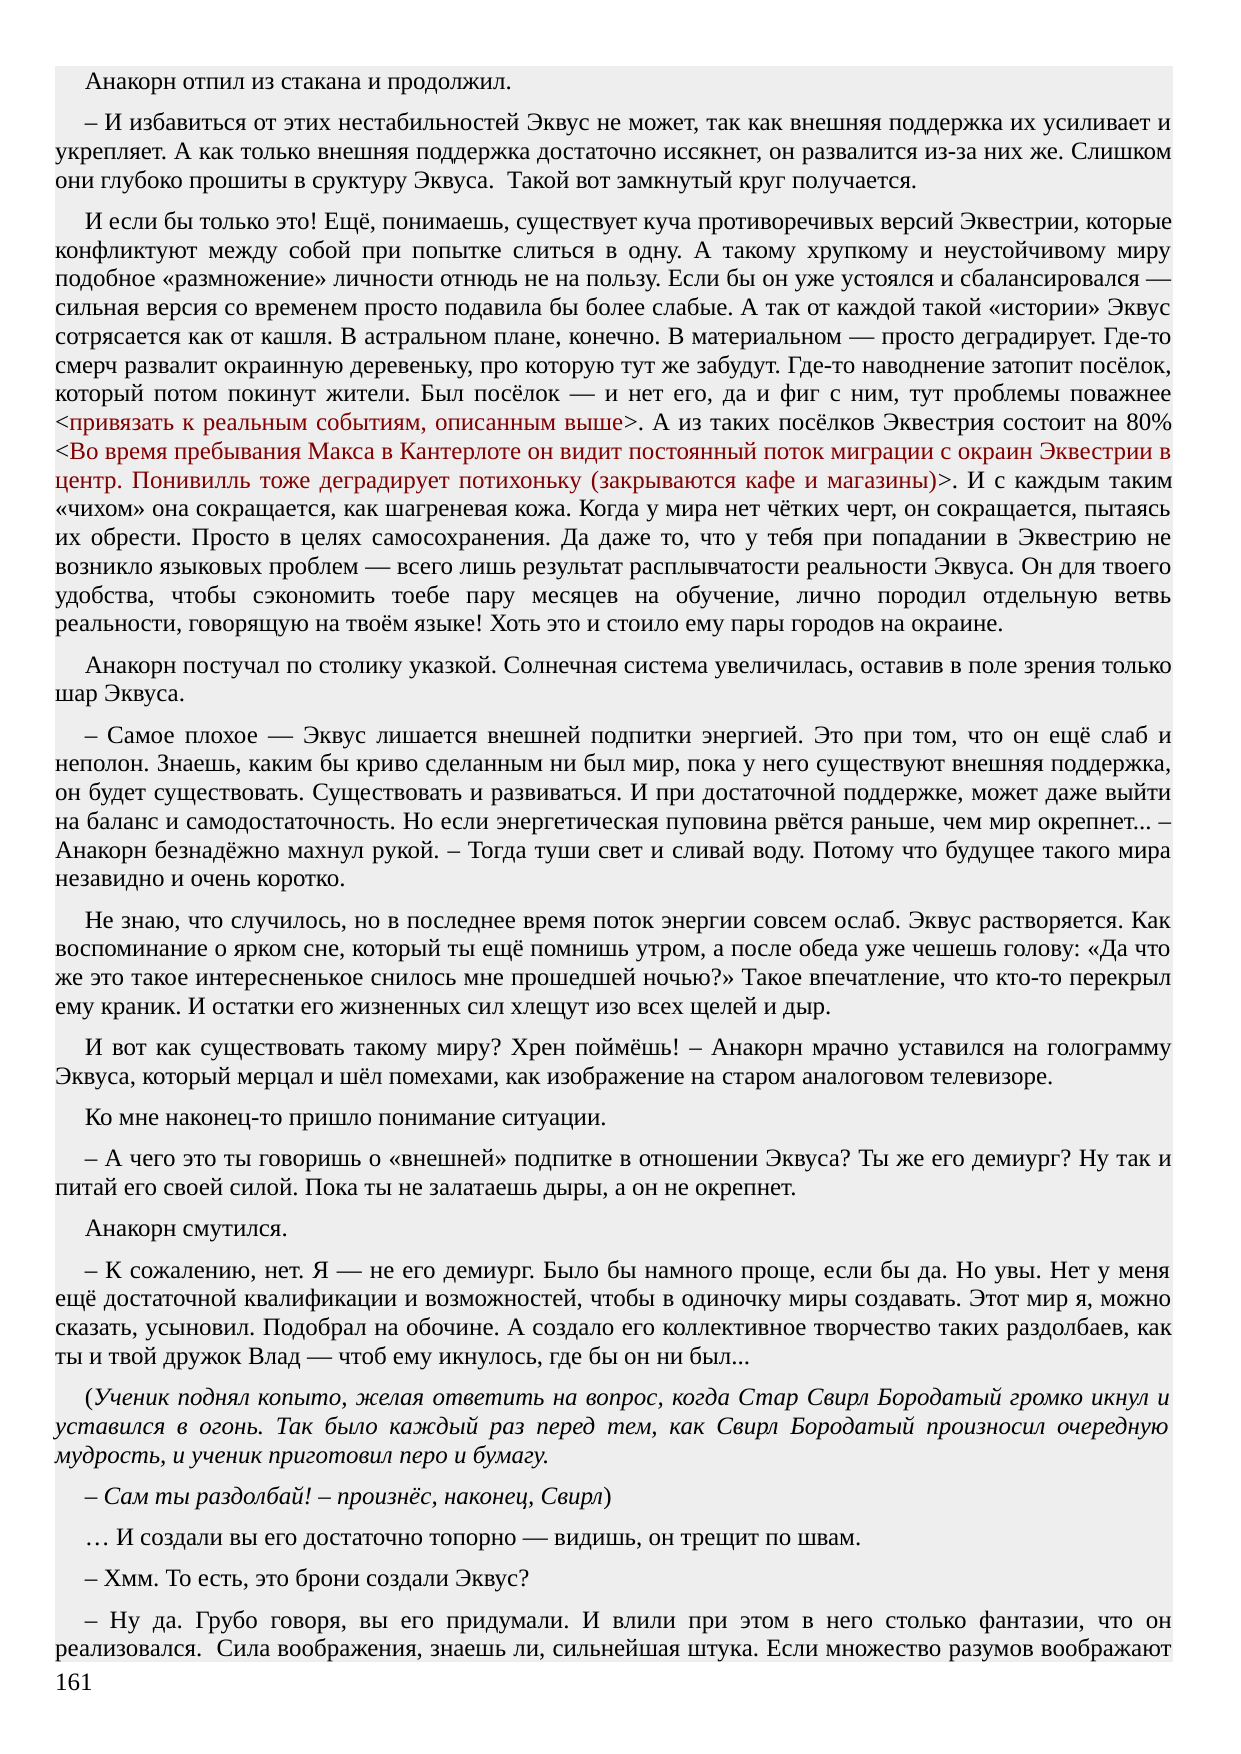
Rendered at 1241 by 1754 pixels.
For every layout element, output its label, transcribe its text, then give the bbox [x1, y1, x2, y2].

text Анакорн смутился. [55, 1213, 1173, 1242]
text – И избавиться от этих нестабильностей Эквус не может, так как внешняя поддержка их усиливает и укрепляет. А как только внешняя поддержка достаточно иссякнет, он развалится из-за них же. Слишком они глубоко прошиты в сруктуру Эквуса. Такой вот замкнутый круг получается. [55, 107, 1173, 193]
text И вот как существовать такому миру? Хрен поймёшь! – Анакорн мрачно уставился на голограмму Эквуса, который мерцал и шёл помехами, как изображение на старом аналоговом телевизоре. [55, 1032, 1173, 1090]
text – Самое плохое — Эквус лишается внешней подпитки энергией. Это при том, что он ещё слаб и неполон. Знаешь, каким бы криво сделанным ни был мир, пока у него существуют внешняя поддержка, он будет существовать. Существовать и развиваться. И при достаточной поддержке, может даже выйти на баланс и самодостаточность. Но если энергетическая пуповина рвётся раньше, чем мир окрепнет... – Анакорн безнадёжно махнул рукой. – Тогда туши свет и сливай воду. Потому что будущее такого мира незавидно и очень коротко. [55, 720, 1173, 892]
text – Сам ты раздолбай! – произнёс, наконец, Свирл) [55, 1481, 1173, 1510]
text – А чего это ты говоришь о «внешней» подпитке в отношении Эквуса? Ты же его демиург? Ну так и питай его своей силой. Пока ты не залатаешь дыры, а он не окрепнет. [55, 1143, 1173, 1201]
text – Ну да. Грубо говоря, вы его придумали. И влили при этом в него столько фантазии, что он реализовался. Сила воображения, знаешь ли, сильнейшая штука. Если множество разумов воображают [55, 1605, 1173, 1662]
text – Хмм. То есть, это брони создали Эквус? [55, 1563, 1173, 1592]
text И если бы только это! Ещё, понимаешь, существует куча противоречивых версий Эквестрии, которые конфликтуют между собой при попытке слиться в одну. А такому хрупкому и неустойчивому миру подобное «размножение» личности отнюдь не на пользу. Если бы он уже устоялся и сбалансировался — сильная версия со временем просто подавила бы более слабые. А так от каждой такой «истории» Эквус сотрясается как от кашля. В астральном плане, конечно. В материальном — просто деградирует. Где-то смерч развалит окраинную деревеньку, про которую тут же забудут. Где-то наводнение затопит посёлок, который потом покинут жители. Был посёлок — и нет его, да и фиг с ним, тут проблемы поважнее <привязать к реальным событиям, описанным выше>. А из таких посёлков Эквестрия состоит на 80% <Во время пребывания Макса в Кантерлоте он видит постоянный поток миграции с окраин Эквестрии в центр. Понивилль тоже деградирует потихоньку (закрываются кафе и магазины)>. И с каждым таким «чихом» она сокращается, как шагреневая кожа. Когда у мира нет чётких черт, он сокращается, пытаясь их обрести. Просто в целях самосохранения. Да даже то, что у тебя при попадании в Эквестрию не возникло языковых проблем — всего лишь результат расплывчатости реальности Эквуса. Он для твоего удобства, чтобы сэкономить тоебе пару месяцев на обучение, лично породил отдельную ветвь реальности, говорящую на твоём языке! Хоть это и стоило ему пары городов на окраине. [55, 206, 1173, 637]
text Анакорн постучал по столику указкой. Солнечная система увеличилась, оставив в поле зрения только шар Эквуса. [55, 650, 1173, 707]
text – К сожалению, нет. Я — не его демиург. Было бы намного проще, если бы да. Но увы. Нет у меня ещё достаточной квалификации и возможностей, чтобы в одиночку миры создавать. Этот мир я, можно сказать, усыновил. Подобрал на обочине. А создало его коллективное творчество таких раздолбаев, как ты и твой дружок Влад — чтоб ему икнулось, где бы он ни был... [55, 1255, 1173, 1370]
text (Ученик поднял копыто, желая ответить на вопрос, когда Стар Свирл Бородатый громко икнул и уставился в огонь. Так было каждый раз перед тем, как Свирл Бородатый произносил очередную мудрость, и ученик приготовил перо и бумагу. [55, 1382, 1173, 1468]
text … И создали вы его достаточно топорно — видишь, он трещит по швам. [55, 1522, 1173, 1551]
text Анакорн отпил из стакана и продолжил. [55, 66, 1173, 95]
text Не знаю, что случилось, но в последнее время поток энергии совсем ослаб. Эквус растворяется. Как воспоминание о ярком сне, который ты ещё помнишь утром, а после обеда уже чешешь голову: «Да что же это такое интересненькое снилось мне прошедшей ночью?» Такое впечатление, что кто-то перекрыл ему краник. И остатки его жизненных сил хлещут изо всех щелей и дыр. [55, 905, 1173, 1020]
text Ко мне наконец-то пришло понимание ситуации. [55, 1102, 1173, 1131]
